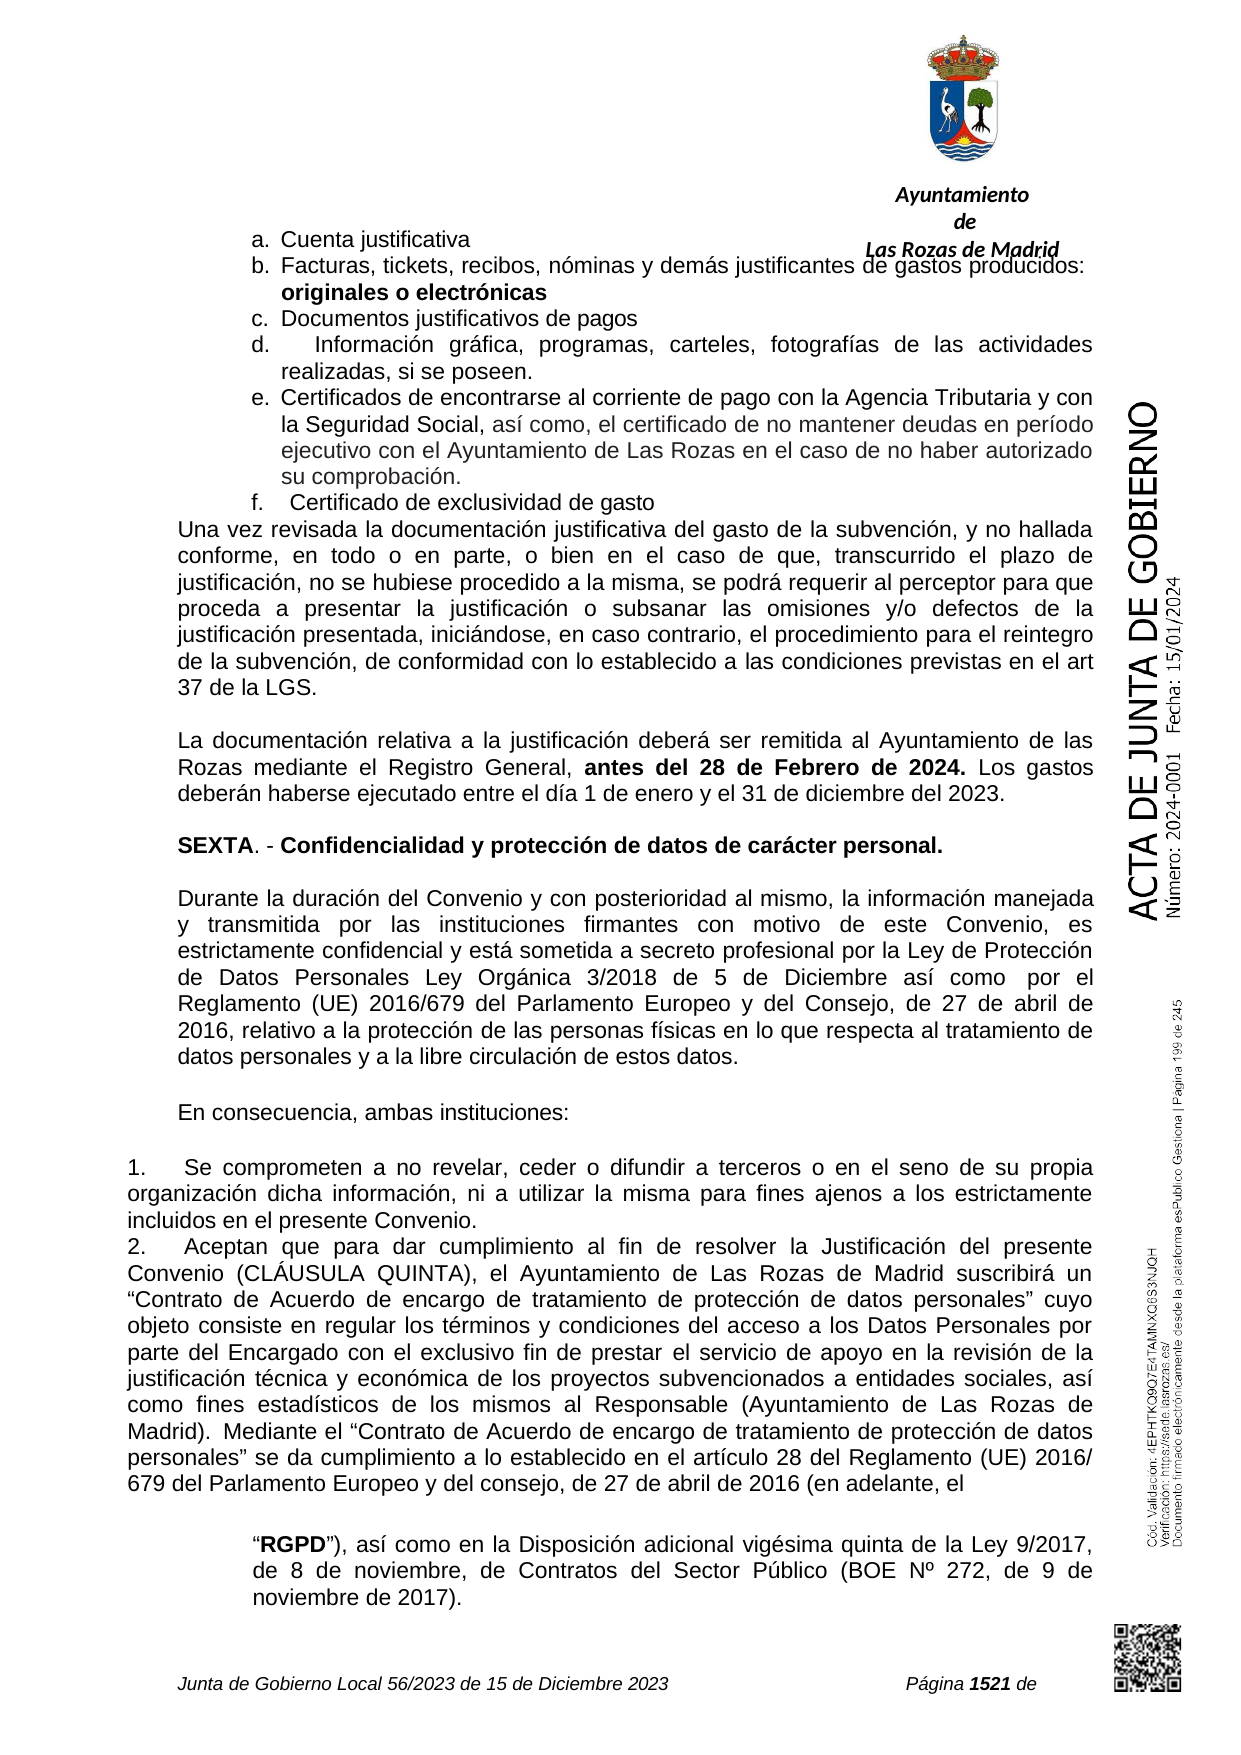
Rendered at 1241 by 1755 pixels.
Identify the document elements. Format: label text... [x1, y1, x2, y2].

list Información gráfica, programas, carteles, fotografías de las actividades realizadas, si se poseen. [251, 331, 1093, 384]
subtitle originales o electrónicas [281, 279, 1232, 305]
list Documentos justificativos de pagos [251, 305, 1232, 331]
list Certificados de encontrarse al corriente de pago con la Agencia Tributaria y con la Seguridad Social, así como, el certificado de no mantener deudas en período ejecutivo con el Ayuntamiento de Las Rozas en el caso de no haber autorizado su comprobación. [251, 384, 1094, 489]
text “RGPD”), así como en la Disposición adicional vigésima quinta de la Ley 9/2017, de 8 de noviembre, de Contratos del Sector Público (BOE Nº 272, de 9 de noviembre de 2017). [252, 1531, 1093, 1610]
list [1063, 226, 1232, 253]
list Certificado de exclusividad de gasto [251, 490, 1232, 516]
list Aceptan que para dar cumplimiento al fin de resolver la Justificación del presente Convenio (CLÁUSULA QUINTA), el Ayuntamiento de Las Rozas de Madrid suscribirá un “Contrato de Acuerdo de encargo de tratamiento de protección de datos personales” cuyo objeto consiste en regular los términos y condiciones del acceso a los Datos Personales por parte del Encargado con el exclusivo fin de prestar el servicio de apoyo en la revisión de la justificación técnica y económica de los proyectos subvencionados a entidades sociales, así como fines estadísticos de los mismos al Responsable (Ayuntamiento de Las Rozas de Madrid). Mediante el “Contrato de Acuerdo de encargo de tratamiento de protección de datos personales” se da cumplimiento a lo establecido en el artículo 28 del Reglamento (UE) 2016/ 679 del Parlamento Europeo y del consejo, de 27 de abril de 2016 (en adelante, el [127, 1233, 1094, 1497]
subtitle SEXTA. - Confidencialidad y protección de datos de carácter personal. [177, 832, 1232, 858]
list Facturas, tickets, recibos, nóminas y demás justificantes de gastos producidos: [251, 253, 1232, 279]
text En consecuencia, ambas instituciones: [177, 1098, 1232, 1125]
list Cuenta justificativa [251, 226, 864, 253]
list Se comprometen a no revelar, ceder o difundir a terceros o en el seno de su propia organización dicha información, ni a utilizar la misma para fines ajenos a los estrictamente incluidos en el presente Convenio. [127, 1154, 1093, 1233]
text La documentación relativa a la justificación deberá ser remitida al Ayuntamiento de las Rozas mediante el Registro General, antes del 28 de Febrero de 2024. Los gastos deberán haberse ejecutado entre el día 1 de enero y el 31 de diciembre del 2023. [177, 727, 1094, 806]
text Durante la duración del Convenio y con posterioridad al mismo, la información manejada y transmitida por las instituciones firmantes con motivo de este Convenio, es estrictamente confidencial y está sometida a secreto profesional por la Ley de Protección de Datos Personales Ley Orgánica 3/2018 de 5 de Diciembre así como por el Reglamento (UE) 2016/679 del Parlamento Europeo y del Consejo, de 27 de abril de 2016, relativo a la protección de las personas físicas en lo que respecta al tratamiento de datos personales y a la libre circulación de estos datos. [177, 885, 1094, 1069]
text Una vez revisada la documentación justificativa del gasto de la subvención, y no hallada conforme, en todo o en parte, o bien en el caso de que, transcurrido el plazo de justificación, no se hubiese procedido a la misma, se podrá requerir al perceptor para que proceda a presentar la justificación o subsanar las omisiones y/o defectos de la justificación presentada, iniciándose, en caso contrario, el procedimiento para el reintegro de la subvención, de conformidad con lo establecido a las condiciones previstas en el art 37 de la LGS. [177, 516, 1094, 701]
